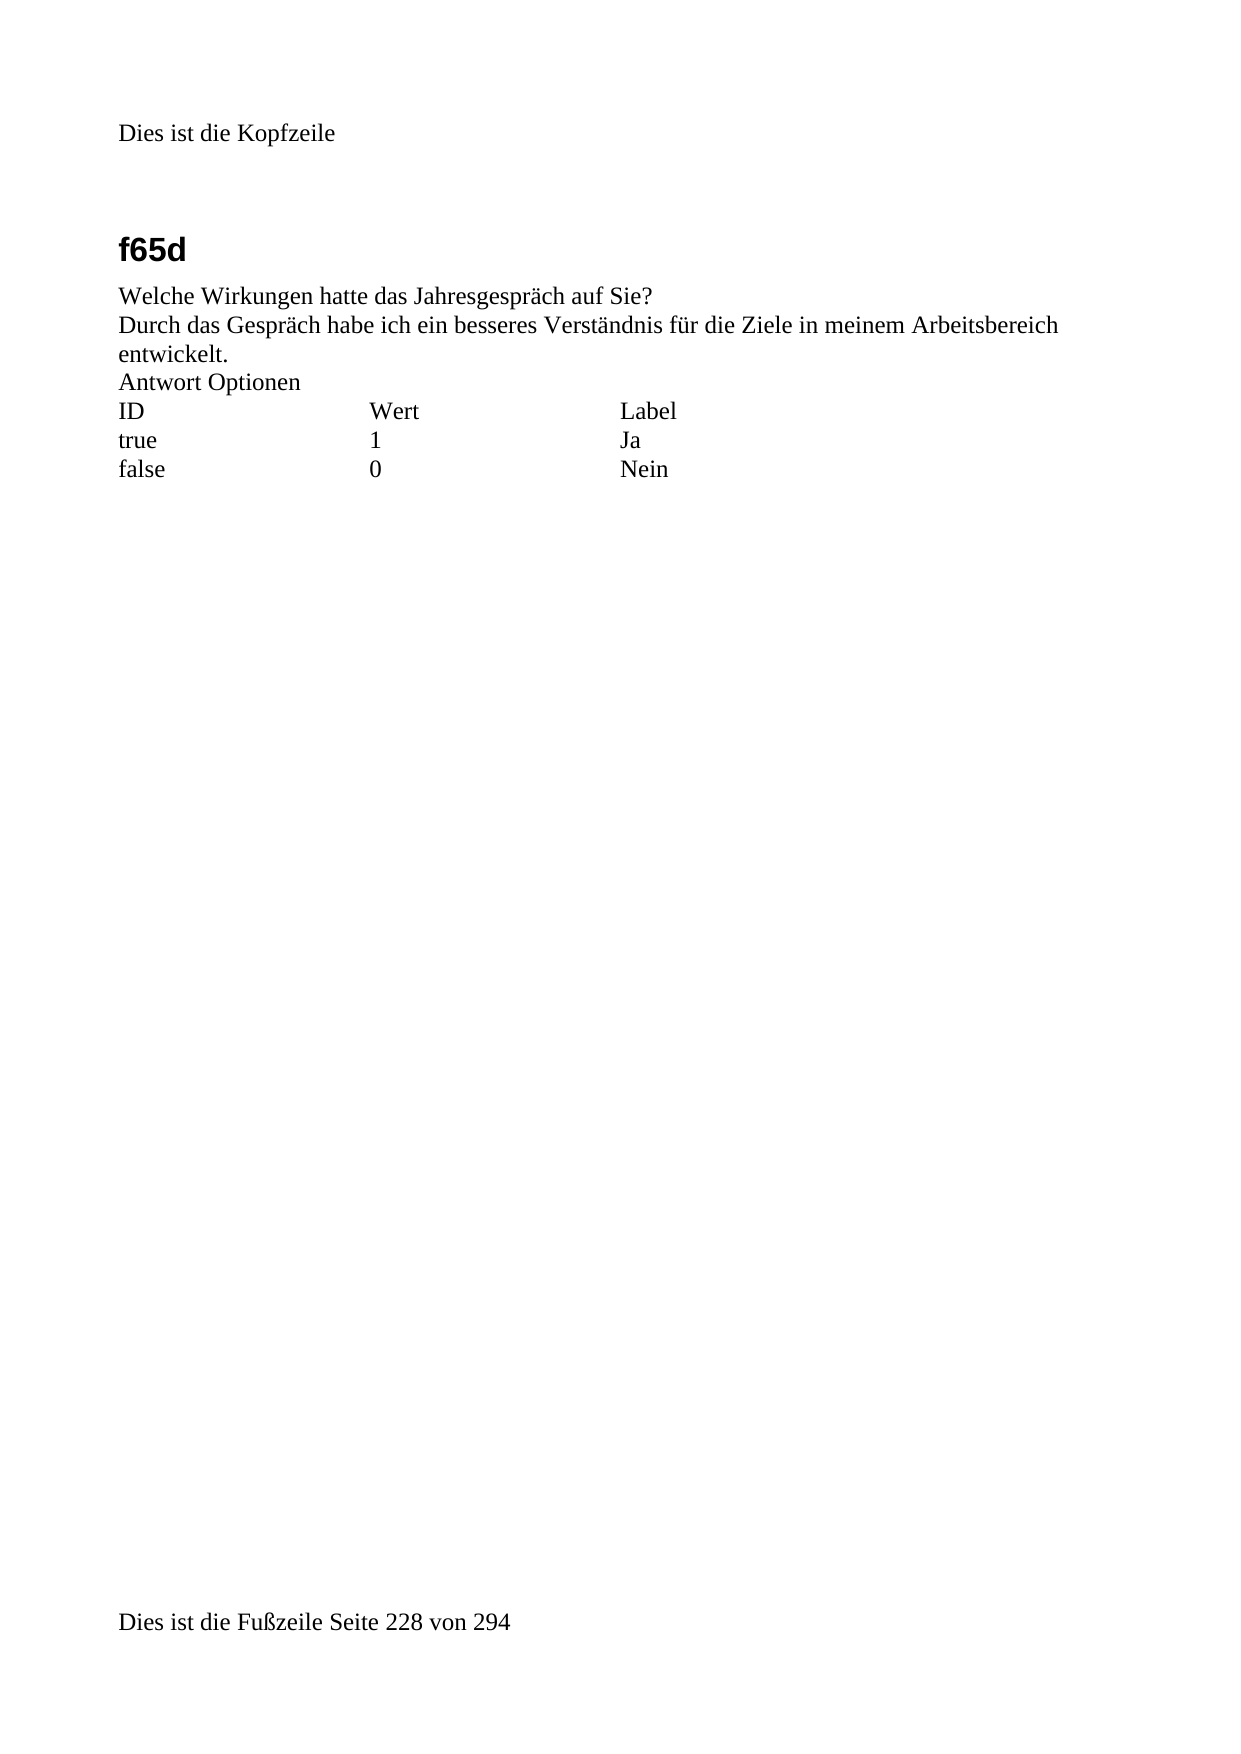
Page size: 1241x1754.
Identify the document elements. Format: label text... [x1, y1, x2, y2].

text Welche Wirkungen hatte das Jahresgespräch auf Sie? [118, 281, 1122, 310]
table_cell Nein [620, 454, 871, 482]
subtitle f65d [118, 230, 1122, 269]
table_header Wert [369, 396, 620, 425]
table_cell 0 [369, 454, 620, 482]
text Antwort Optionen [118, 367, 1122, 396]
table_cell false [118, 454, 369, 482]
table_header ID [118, 396, 369, 425]
text Durch das Gespräch habe ich ein besseres Verständnis für die Ziele in meinem Arbeitsbereich entwickelt. [118, 310, 1122, 367]
table_cell Ja [620, 425, 871, 454]
table_header Label [620, 396, 871, 425]
table_cell true [118, 425, 369, 454]
table_cell 1 [369, 425, 620, 454]
